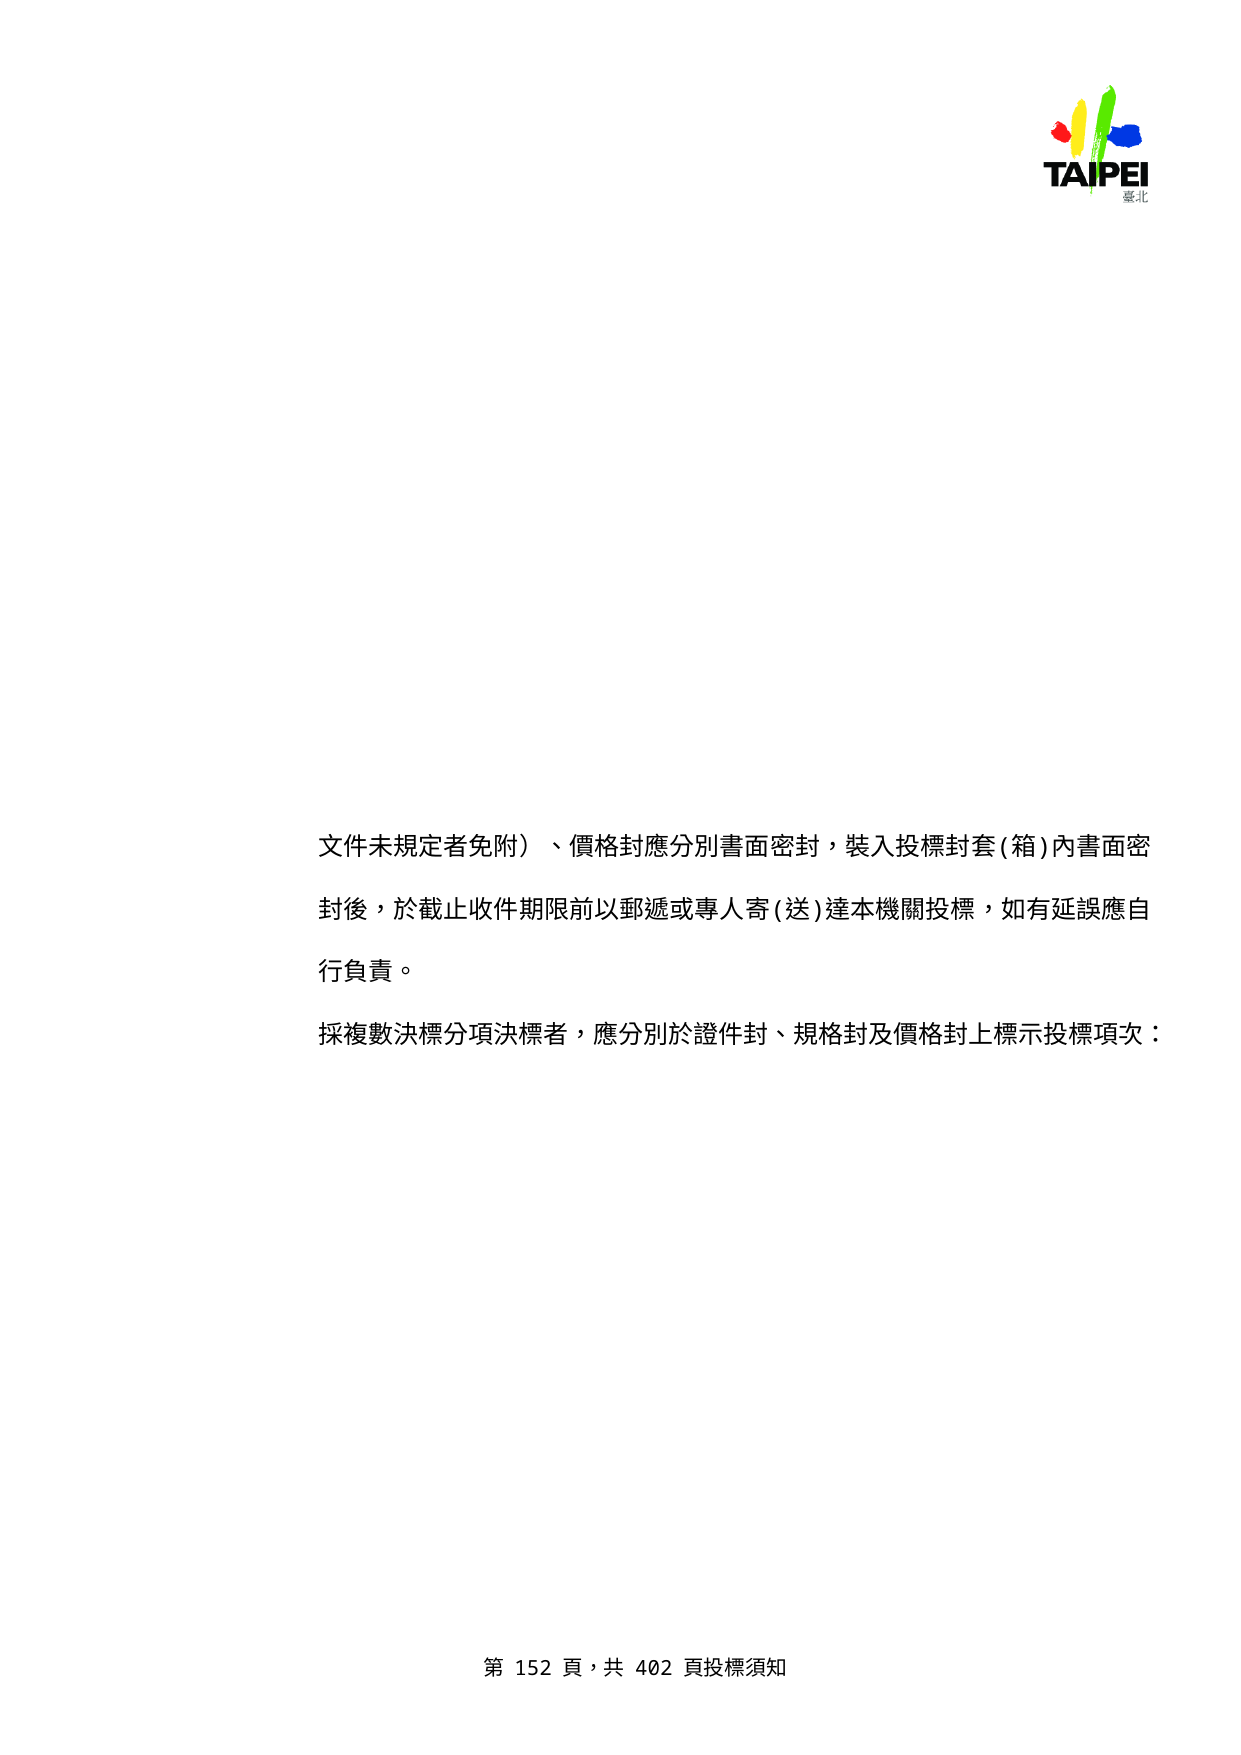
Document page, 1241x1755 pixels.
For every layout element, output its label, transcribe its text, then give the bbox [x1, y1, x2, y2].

text 文件未規定者免附）、價格封應分別書面密封，裝入投標封套(箱)內書面密封後，於截止收件期限前以郵遞或專人寄(送)達本機關投標，如有延誤應自行負責。 [268, 803, 1152, 991]
text 採複數決標分項決標者，應分別於證件封、規格封及價格封上標示投標項次： [318, 991, 1152, 1053]
